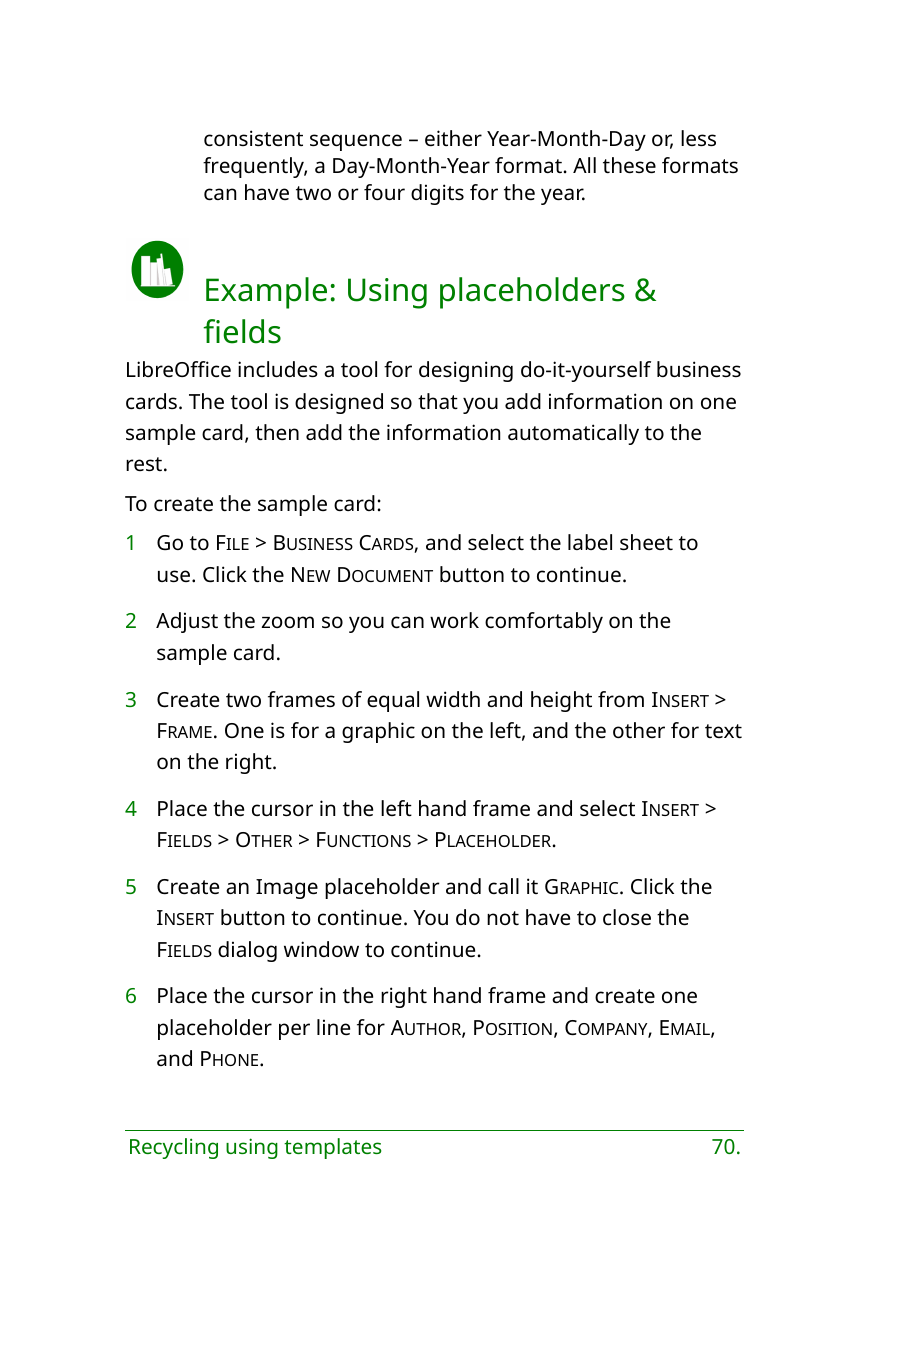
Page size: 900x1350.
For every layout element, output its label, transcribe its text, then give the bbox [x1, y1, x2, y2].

subtitle Example: Using placeholders & fields [125, 301, 744, 353]
text LibreOffice includes a tool for designing do-it-yourself business cards. The tool is designed so that you add information on one sample card, then add the information automatically to the rest. [125, 353, 744, 478]
list Create two frames of equal width and height from Insert > Frame. One is for a graphic on the left, and the other for text on the right. [125, 682, 744, 776]
text To create the sample card: [125, 486, 744, 517]
picture [126, 238, 189, 301]
list Create an Image placeholder and call it Graphic. Click the Insert button to continue. You do not have to close the Fields dialog window to continue. [125, 869, 744, 963]
list Go to File > Business Cards, and select the label sheet to use. Click the New Document button to continue. [125, 526, 744, 588]
list Place the cursor in the right hand frame and create one placeholder per line for Author, Position, Company, Email, and Phone. [125, 979, 744, 1073]
list Adjust the zoom so you can work comfortably on the sample card. [125, 604, 744, 666]
text consistent sequence – either Year-Month-Day or, less frequently, a Day-Month-Year format. All these formats can have two or four digits for the year. [203, 125, 744, 206]
list Place the cursor in the left hand frame and select Insert > Fields > Other > Functions > Placeholder. [125, 791, 744, 854]
